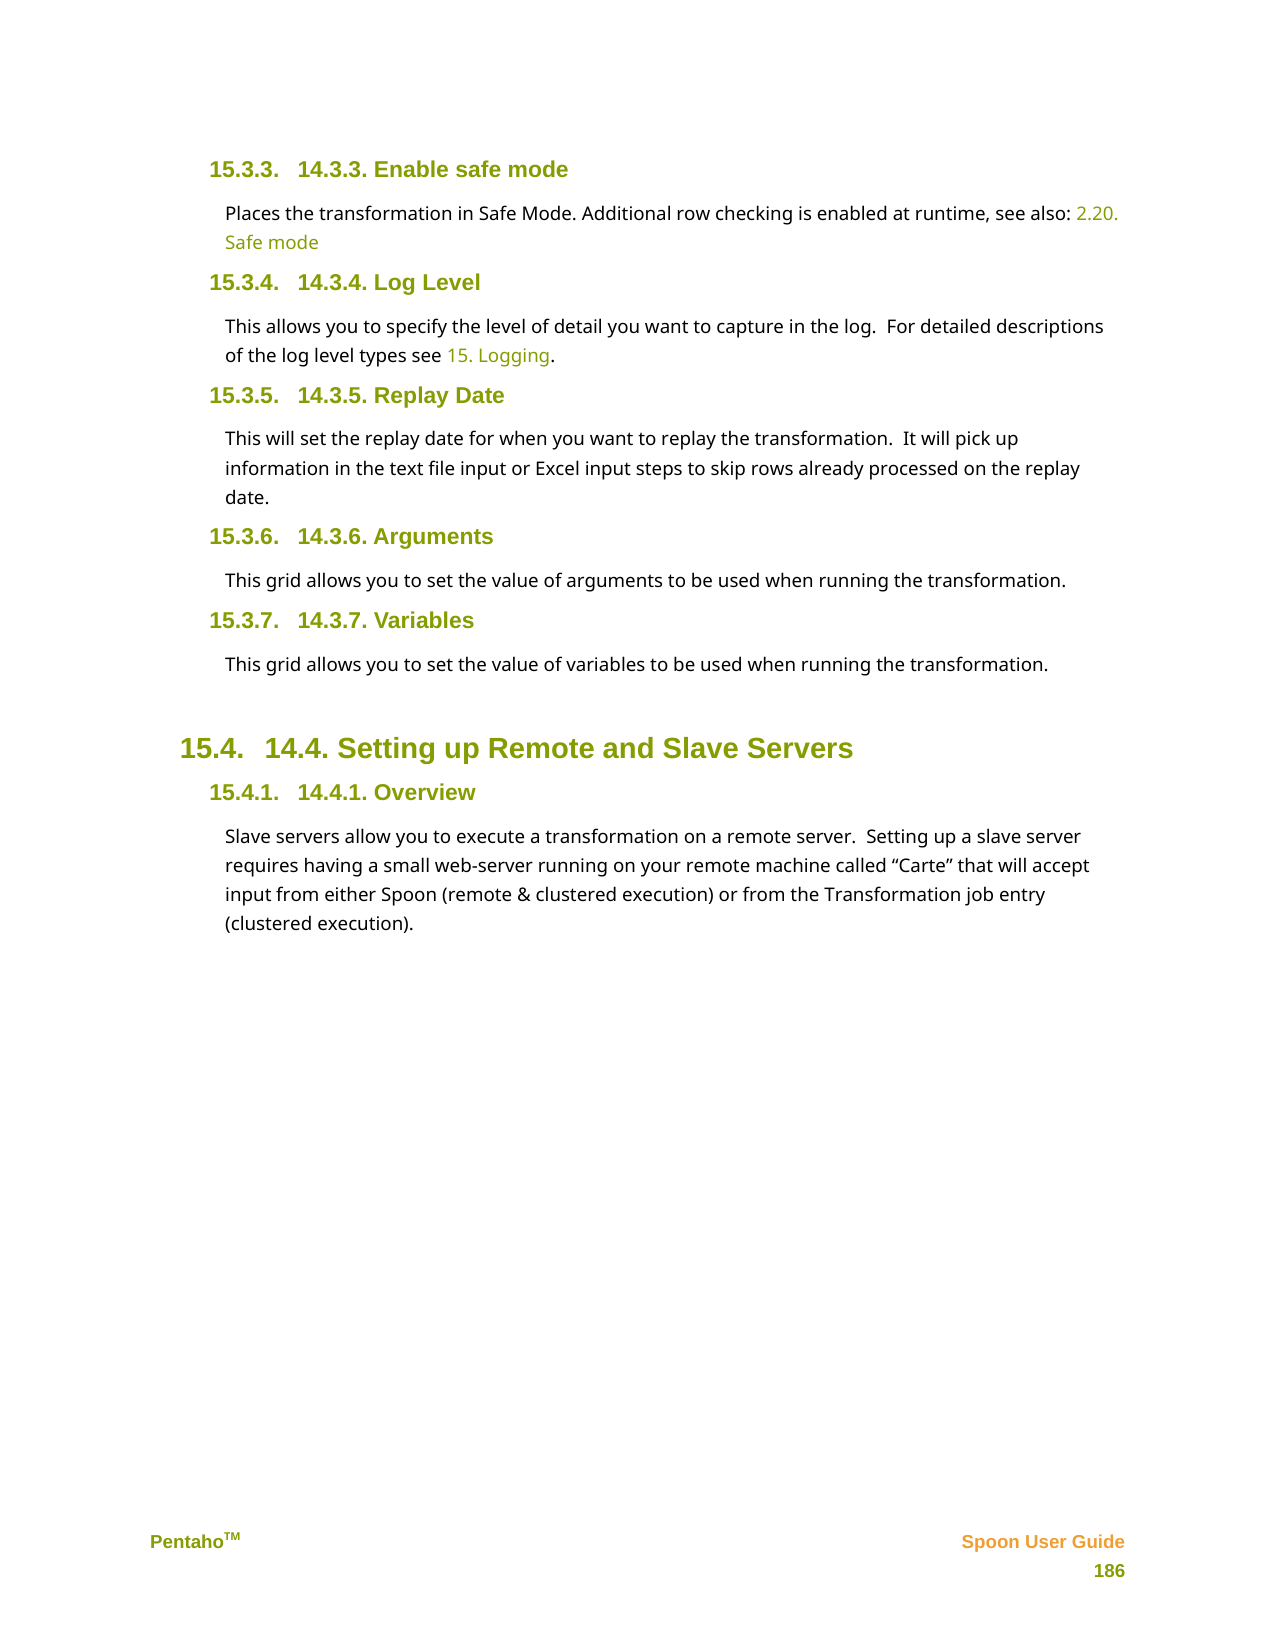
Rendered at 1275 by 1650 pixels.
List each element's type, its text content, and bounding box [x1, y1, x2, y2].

subtitle 14.4. Setting up Remote and Slave Servers [179, 731, 1125, 766]
subtitle 14.3.4. Log Level [209, 263, 1125, 297]
subtitle 14.3.5. Replay Date [209, 375, 1125, 410]
text Slave servers allow you to execute a transformation on a remote server. Setting up a slave server requires having a small web-server running on your remote machine called “Carte” that will accept input from either Spoon (remote & clustered execution) or from the Transformation job entry (clustered execution). [225, 820, 1125, 937]
text Places the transformation in Safe Mode. Additional row checking is enabled at runtime, see also: 2.20. Safe mode [225, 197, 1125, 256]
subtitle 14.4.1. Overview [209, 773, 1125, 808]
subtitle 14.3.3. Enable safe mode [209, 150, 1125, 185]
text This allows you to specify the level of detail you want to capture in the log. For detailed descriptions of the log level types see 15. Logging. [225, 310, 1125, 368]
subtitle 14.3.7. Variables [209, 600, 1125, 635]
text This will set the replay date for when you want to replay the transformation. It will pick up information in the text file input or Excel input steps to skip rows already processed on the replay date. [225, 422, 1125, 510]
subtitle 14.3.6. Arguments [209, 517, 1125, 552]
text This grid allows you to set the value of arguments to be used when running the transformation. [225, 564, 1125, 593]
text This grid allows you to set the value of variables to be used when running the transformation. [225, 648, 1125, 677]
